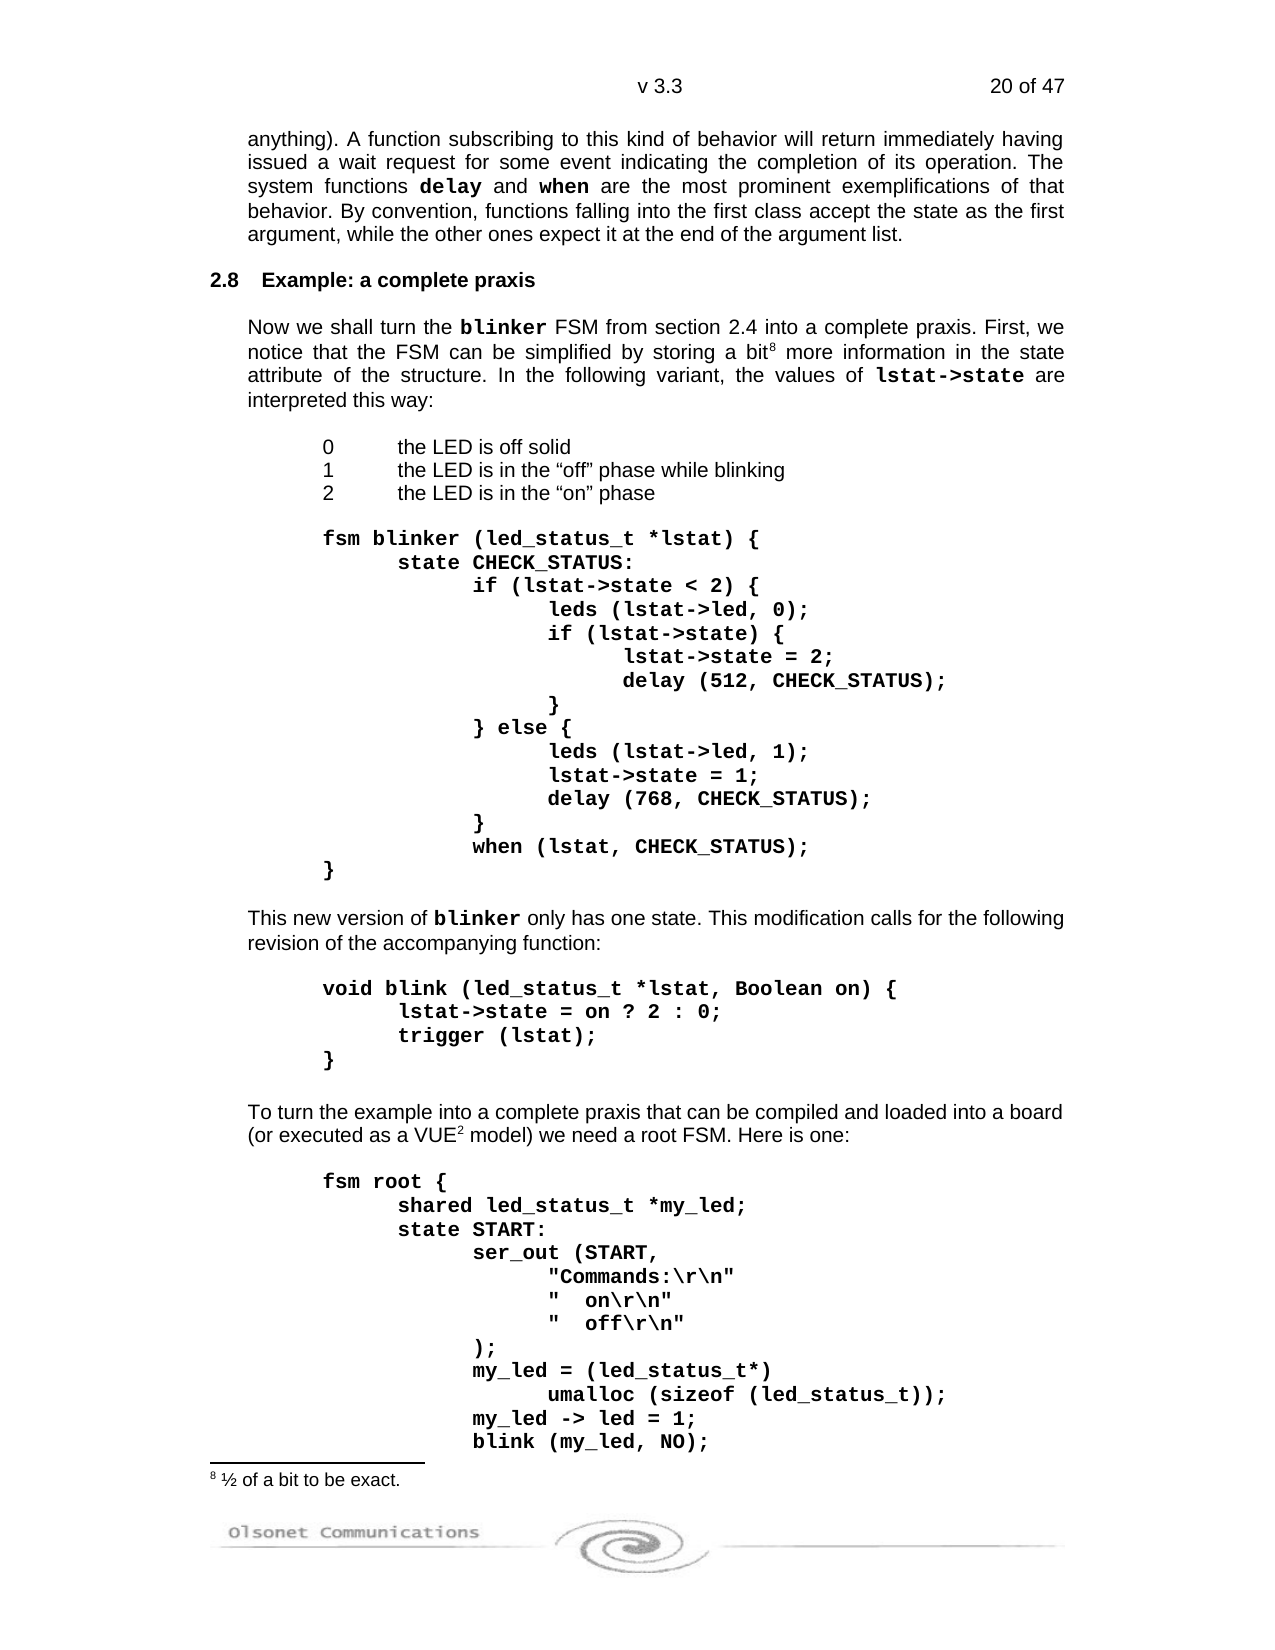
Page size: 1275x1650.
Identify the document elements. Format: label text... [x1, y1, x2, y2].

text my_led -> led = 1; [247, 1408, 1065, 1431]
text " on\r\n" [247, 1289, 1065, 1313]
text } [247, 812, 1065, 836]
text state CHECK_STATUS: [247, 552, 1065, 576]
text 1 the LED is in the “off” phase while blinking [247, 458, 1065, 482]
text blink (my_led, NO); [247, 1431, 1065, 1455]
text fsm root { [247, 1170, 1065, 1195]
text 0 the LED is off solid [247, 435, 1065, 458]
text if (lstat->state) { [247, 623, 1065, 646]
text ½ of a bit to be exact. [210, 1469, 1065, 1490]
text lstat->state = 2; [247, 646, 1065, 670]
text anything). A function subscribing to this kind of behavior will return immediately having issued a wait request for some event indicating the completion of its operation. The system functions delay and when are the most prominent exemplifications of that behavior. By convention, functions falling into the first class accept the state as the first argument, while the other ones expect it at the end of the argument list. [247, 128, 1065, 246]
text lstat->state = on ? 2 : 0; [247, 1001, 1065, 1025]
subtitle Example: a complete praxis [210, 269, 1065, 292]
text trigger (lstat); [247, 1025, 1065, 1049]
text Now we shall turn the blinker FSM from section 2.4 into a complete praxis. First, we notice that the FSM can be simplified by storing a bit more information in the state attribute of the structure. In the following variant, the values of lstat->state are interpreted this way: [247, 315, 1065, 412]
text delay (768, CHECK_STATUS); [247, 788, 1065, 812]
text shared led_status_t *my_led; [247, 1195, 1065, 1219]
text ser_out (START, [247, 1242, 1065, 1266]
text } [247, 1049, 1065, 1072]
text when (lstat, CHECK_STATUS); [247, 836, 1065, 859]
text my_led = (led_status_t*) [247, 1361, 1065, 1384]
text lstat->state = 1; [247, 765, 1065, 788]
text fsm blinker (led_status_t *lstat) { [247, 528, 1065, 552]
text 2 the LED is in the “on” phase [247, 482, 1065, 505]
text state START: [247, 1219, 1065, 1242]
text } [247, 694, 1065, 717]
text } [247, 859, 1065, 883]
text } else { [247, 717, 1065, 741]
text if (lstat->state < 2) { [247, 576, 1065, 599]
text leds (lstat->led, 1); [247, 741, 1065, 765]
text ); [247, 1337, 1065, 1361]
text umalloc (sizeof (led_status_t)); [247, 1384, 1065, 1408]
text leds (lstat->led, 0); [247, 599, 1065, 623]
text void blink (led_status_t *lstat, Boolean on) { [247, 978, 1065, 1001]
text delay (512, CHECK_STATUS); [247, 670, 1065, 694]
text This new version of blinker only has one state. This modification calls for the following revision of the accompanying function: [247, 906, 1065, 954]
text "Commands:\r\n" [247, 1266, 1065, 1289]
text To turn the example into a complete praxis that can be compiled and loaded into a board (or executed as a VUE2 model) we need a root FSM. Here is one: [247, 1100, 1065, 1147]
text " off\r\n" [247, 1313, 1065, 1337]
picture [210, 1504, 1065, 1596]
